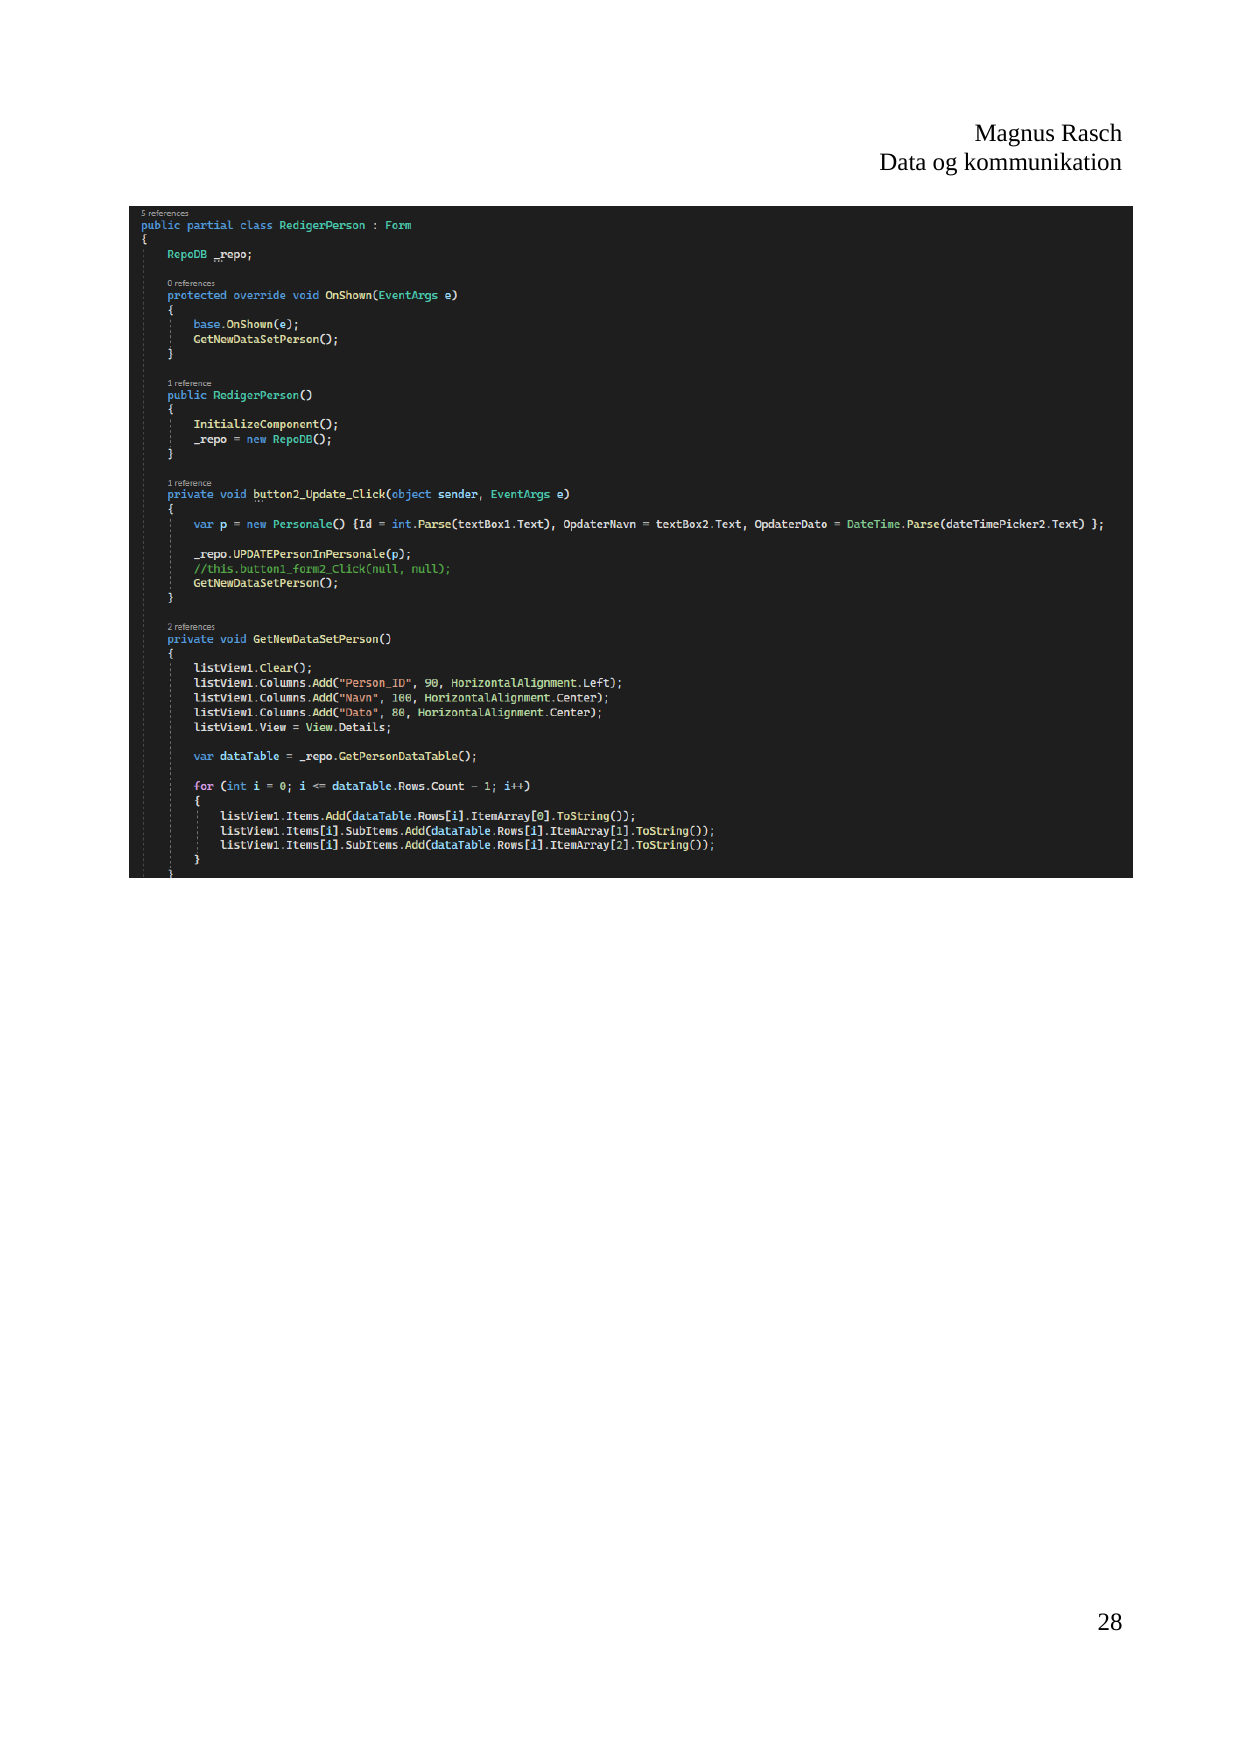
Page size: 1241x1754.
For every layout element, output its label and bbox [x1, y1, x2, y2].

picture [129, 206, 1133, 878]
